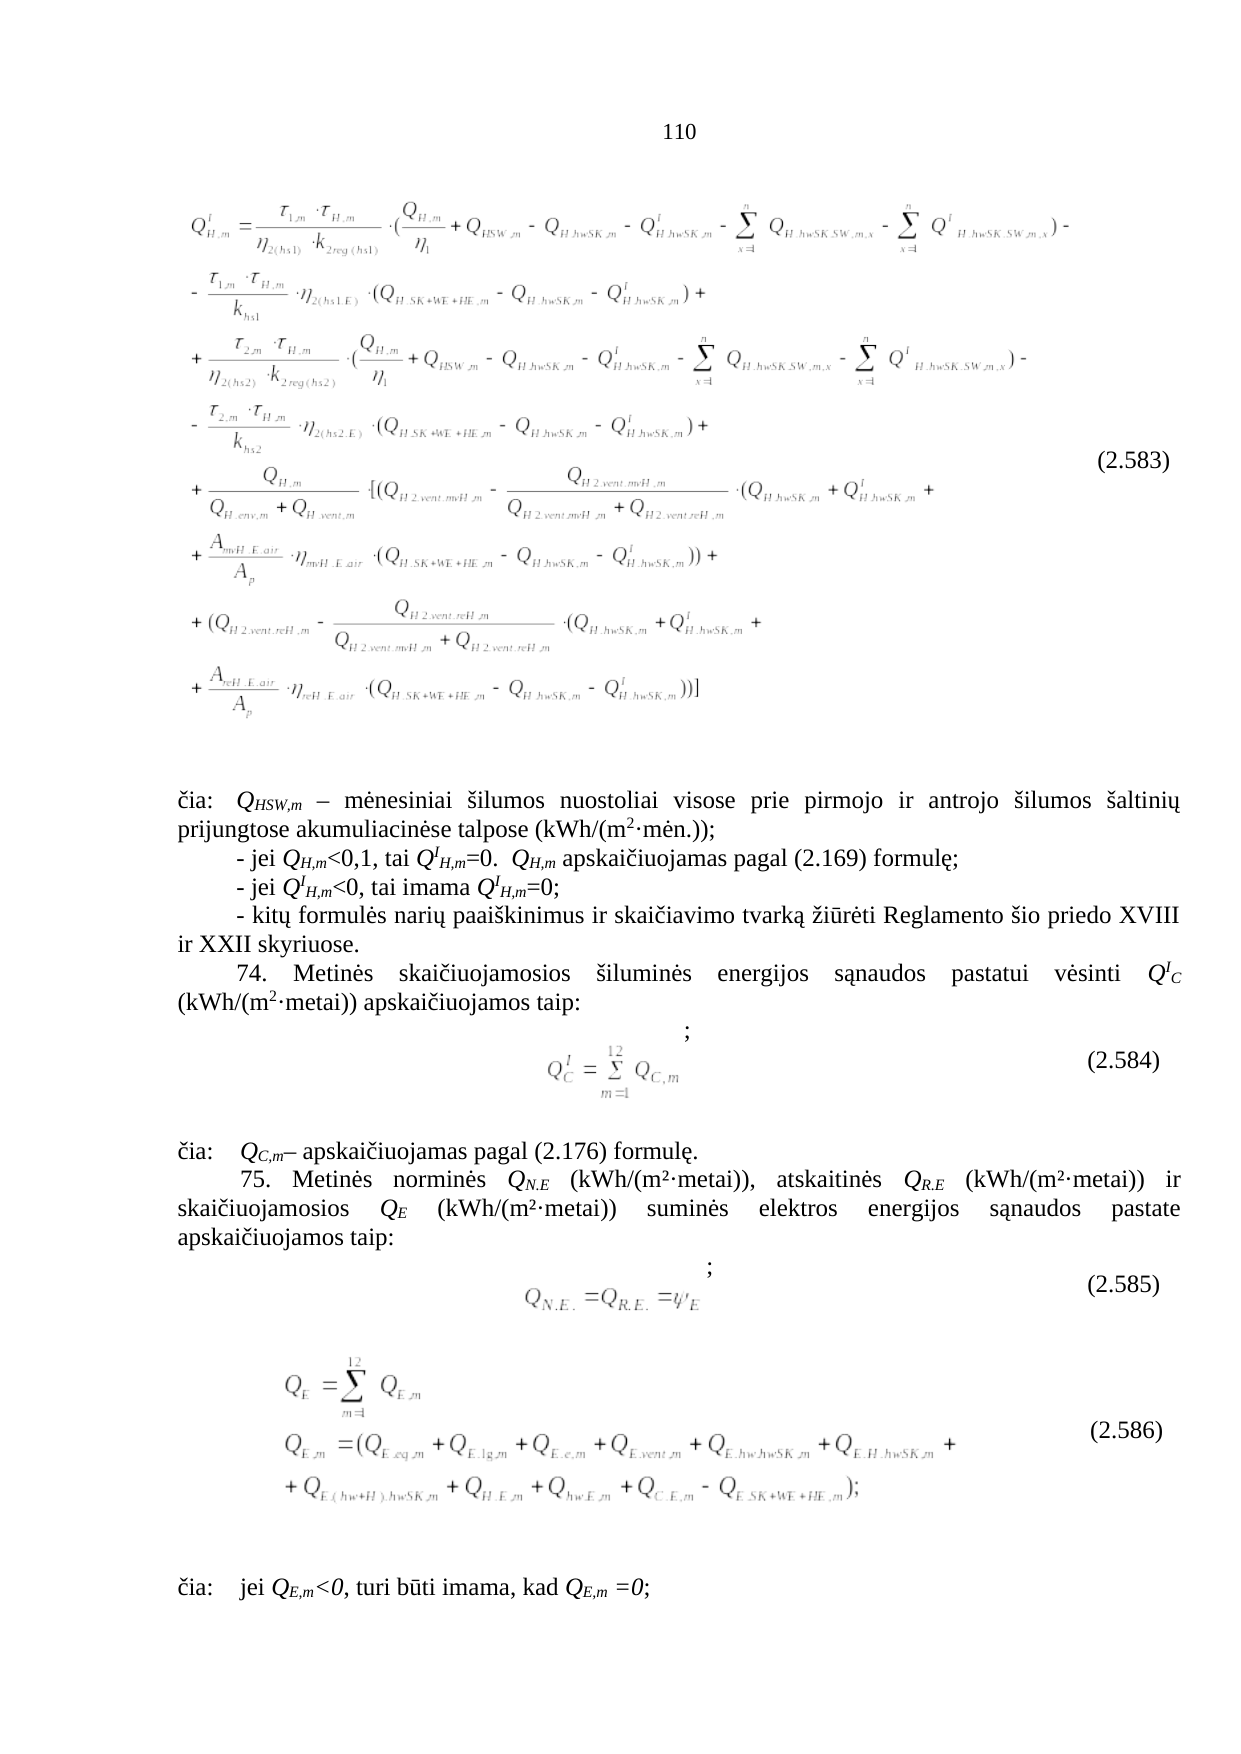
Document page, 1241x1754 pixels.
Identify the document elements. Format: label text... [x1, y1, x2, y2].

text 74. Metinės skaičiuojamosios šiluminės energijos sąnaudos pastatui vėsinti QIC (kWh/(m2·metai)) apskaičiuojamos taip: [177, 958, 1181, 1015]
text - jei QH,m<0,1, tai QIH,m=0. QH,m apskaičiuojamas pagal (2.169) formulę; [236, 843, 1181, 872]
text - jei QIH,m<0, tai imama QIH,m=0; [236, 872, 1181, 900]
text - kitų formulės narių paaiškinimus ir skaičiavimo tvarką žiūrėti Reglamento šio priedo XVIII ir XXII skyriuose. [177, 900, 1181, 958]
table_header (2.583) [1079, 196, 1181, 728]
table_header (2.586) [1064, 1349, 1174, 1514]
text čia: QHSW,m – mėnesiniai šilumos nuostoliai visose prie pirmojo ir antrojo šilumos šaltinių prijungtose akumuliacinėse talpose (kWh/(m2·mėn.)); [177, 785, 1181, 843]
table_header ; [177, 1015, 1057, 1107]
table_header [177, 196, 1079, 728]
text čia: QC,m– apskaičiuojamas pagal (2.176) formulę. [177, 1136, 1181, 1164]
table_header ; [177, 1251, 1057, 1321]
table_header [177, 1349, 1063, 1514]
table_header (2.584) [1058, 1015, 1171, 1107]
text čia: jei QE,m<0, turi būti imama, kad QE,m =0; [177, 1572, 1181, 1601]
table_header (2.585) [1058, 1251, 1171, 1321]
text 75. Metinės norminės QN.E (kWh/(m²·metai)), atskaitinės QR.E (kWh/(m²·metai)) ir skaičiuojamosios QE (kWh/(m²·metai)) suminės elektros energijos sąnaudos pastate apskaičiuojamos taip: [177, 1164, 1181, 1251]
